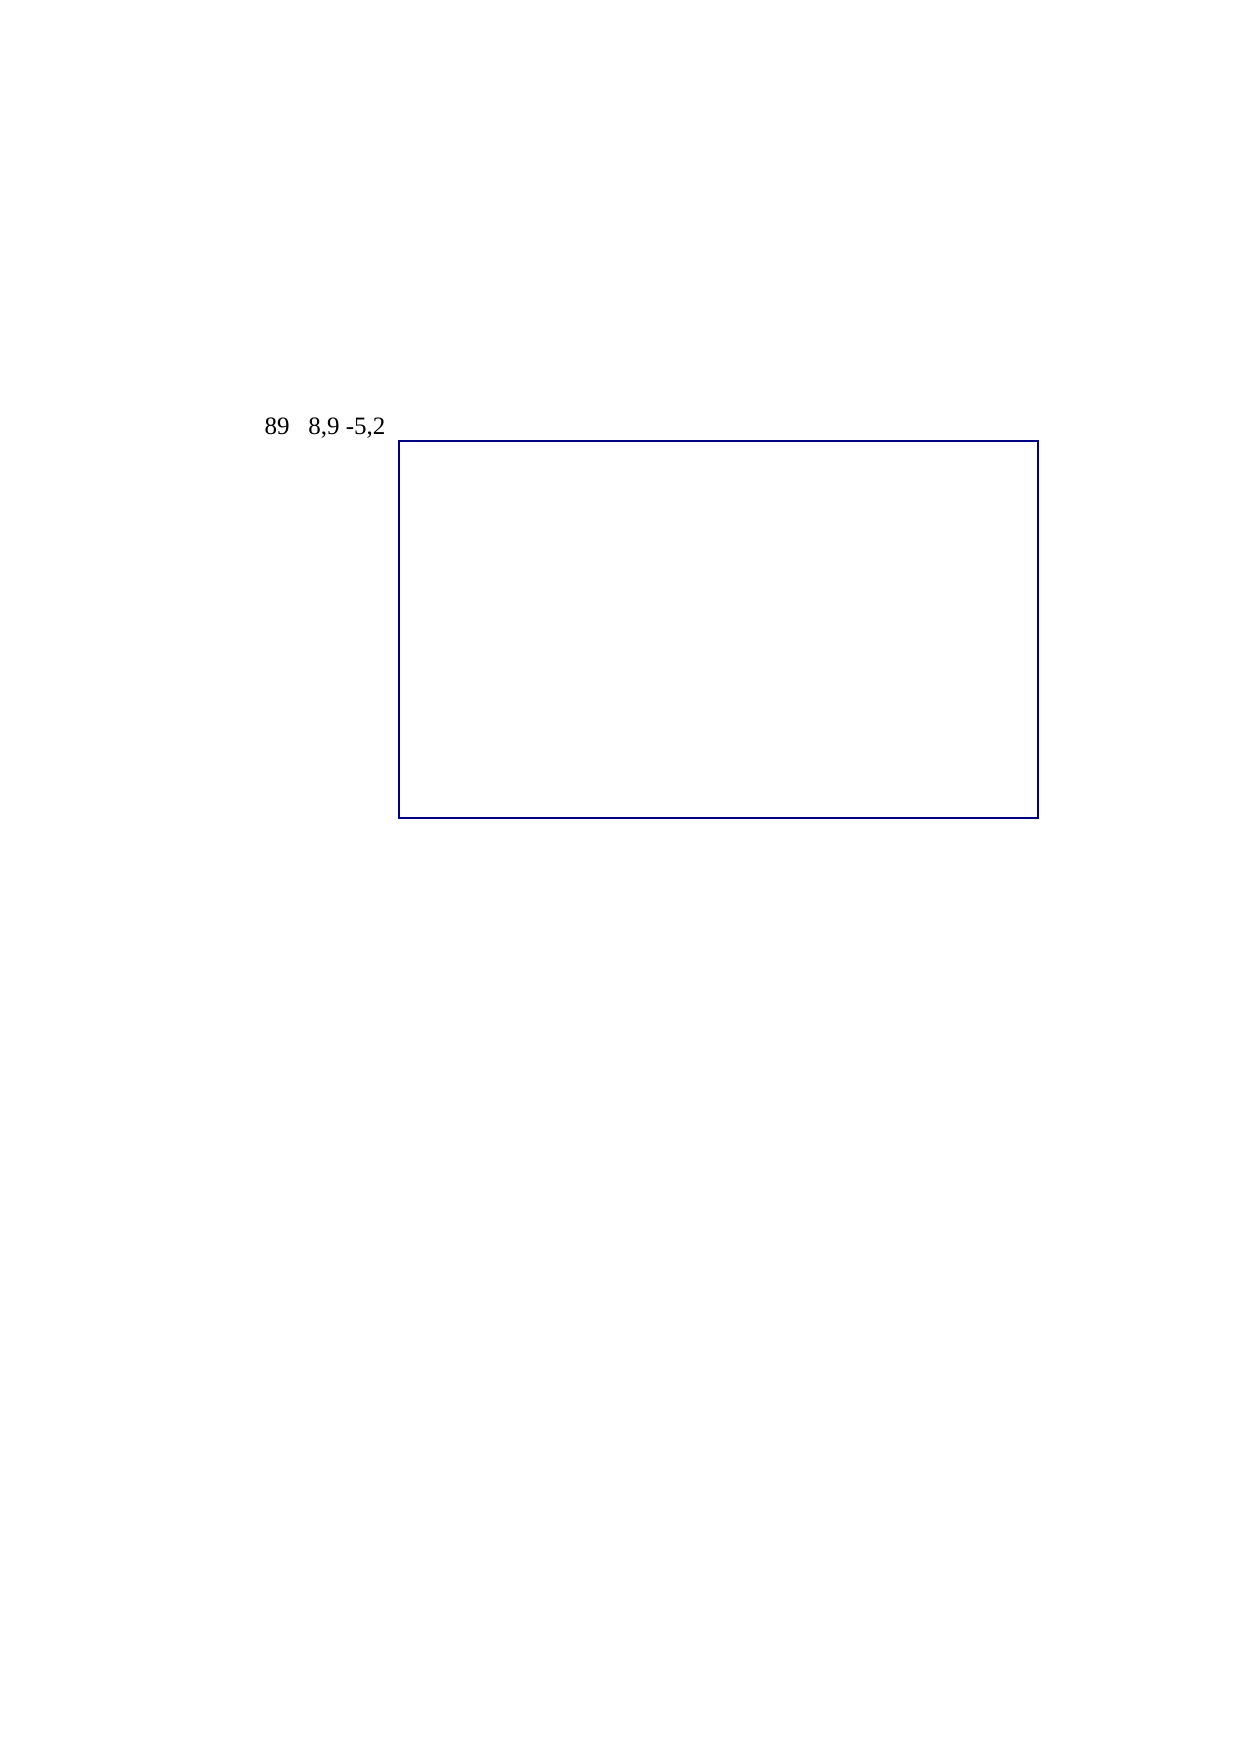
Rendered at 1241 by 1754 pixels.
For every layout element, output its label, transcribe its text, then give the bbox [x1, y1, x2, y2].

text 89 8,9 -5,2 [118, 59, 1181, 1579]
